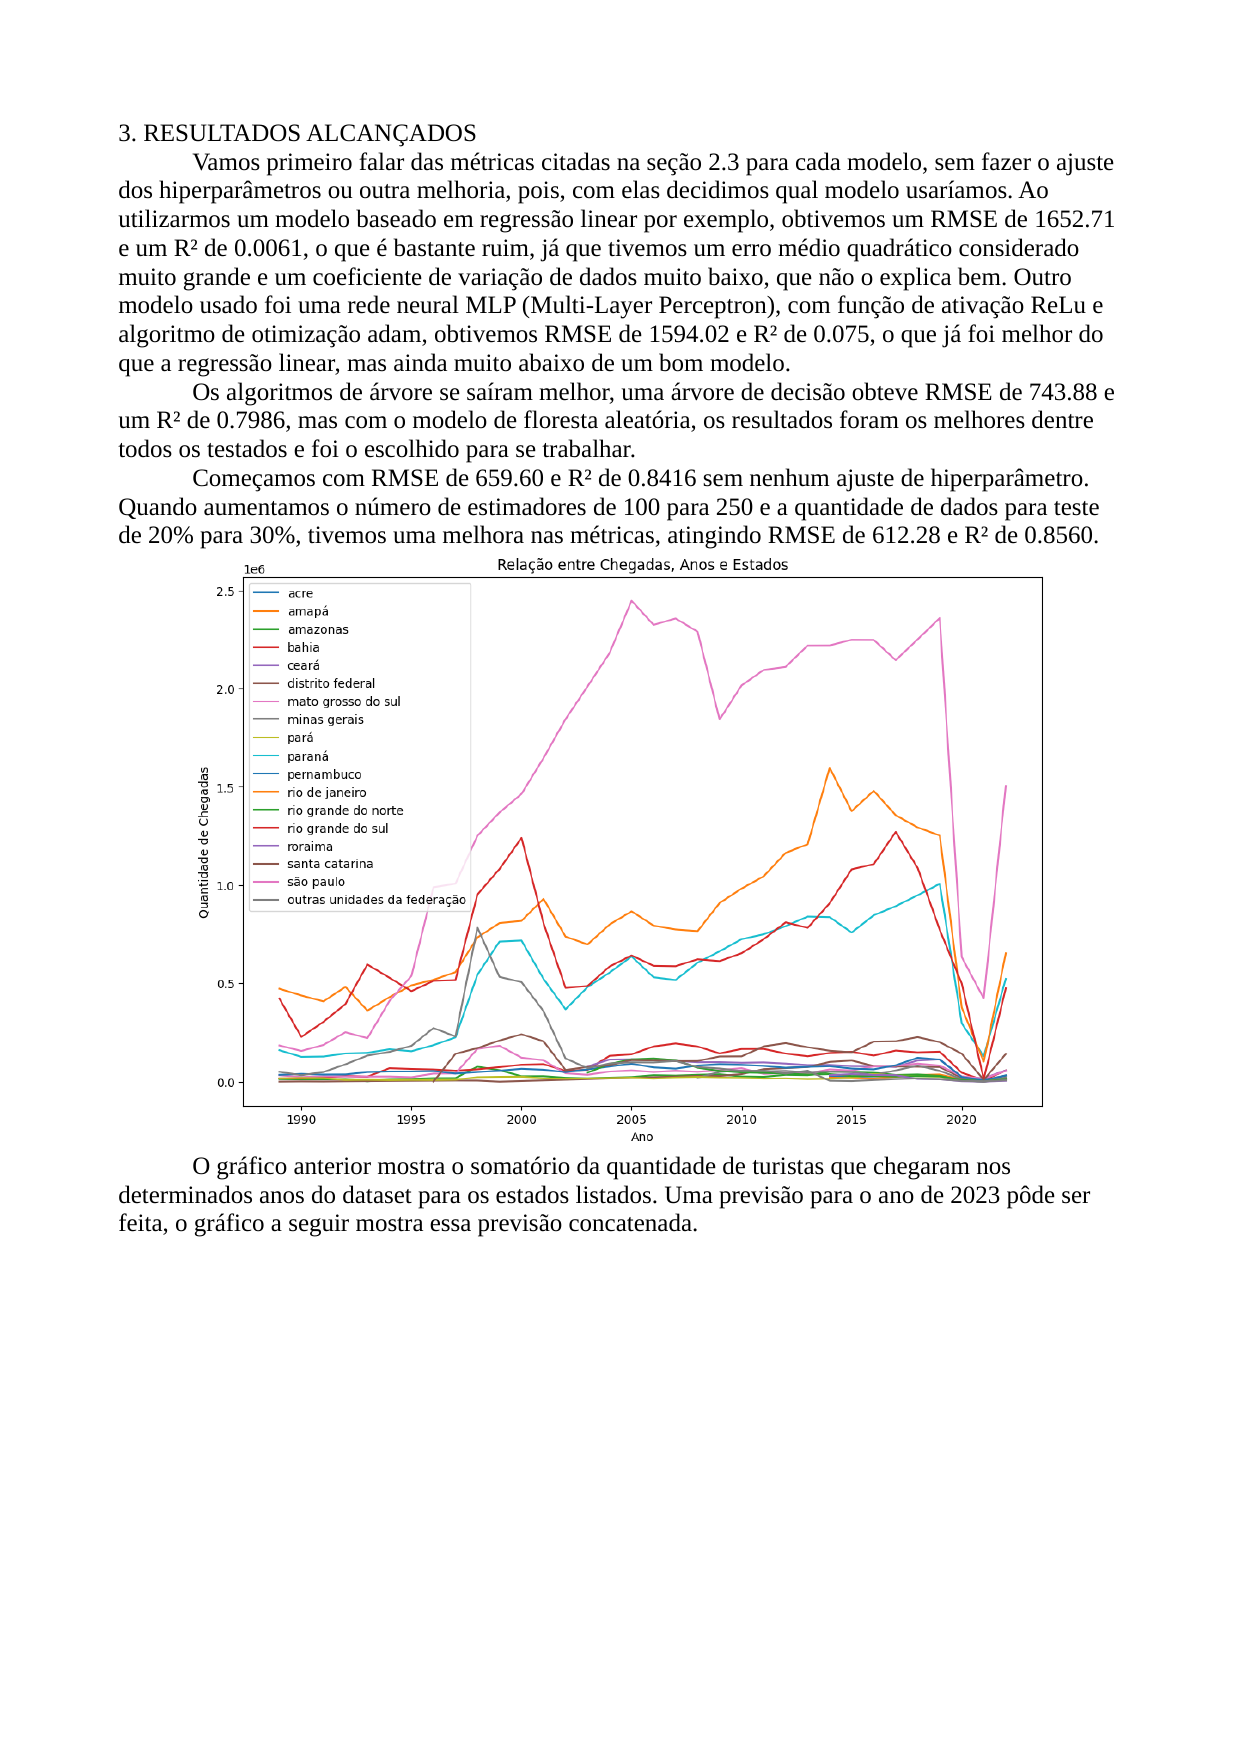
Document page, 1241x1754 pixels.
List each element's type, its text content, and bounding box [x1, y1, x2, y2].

text 3. RESULTADOS ALCANÇADOS [118, 118, 1122, 147]
text Os algoritmos de árvore se saíram melhor, uma árvore de decisão obteve RMSE de 743.88 e um R² de 0.7986, mas com o modelo de floresta aleatória, os resultados foram os melhores dentre todos os testados e foi o escolhido para se trabalhar. [118, 377, 1122, 463]
text O gráfico anterior mostra o somatório da quantidade de turistas que chegaram nos determinados anos do dataset para os estados listados. Uma previsão para o ano de 2023 pôde ser feita, o gráfico a seguir mostra essa previsão concatenada. [118, 1151, 1122, 1237]
text Vamos primeiro falar das métricas citadas na seção 2.3 para cada modelo, sem fazer o ajuste dos hiperparâmetros ou outra melhoria, pois, com elas decidimos qual modelo usaríamos. Ao utilizarmos um modelo baseado em regressão linear por exemplo, obtivemos um RMSE de 1652.71 e um R² de 0.0061, o que é bastante ruim, já que tivemos um erro médio quadrático considerado muito grande e um coeficiente de variação de dados muito baixo, que não o explica bem. Outro modelo usado foi uma rede neural MLP (Multi-Layer Perceptron), com função de ativação ReLu e algoritmo de otimização adam, obtivemos RMSE de 1594.02 e R² de 0.075, o que já foi melhor do que a regressão linear, mas ainda muito abaixo de um bom modelo. [118, 147, 1122, 377]
text Começamos com RMSE de 659.60 e R² de 0.8416 sem nenhum ajuste de hiperparâmetro. Quando aumentamos o número de estimadores de 100 para 250 e a quantidade de dados para teste de 20% para 30%, tivemos uma melhora nas métricas, atingindo RMSE de 612.28 e R² de 0.8560. [118, 463, 1122, 549]
picture [190, 549, 1050, 1151]
